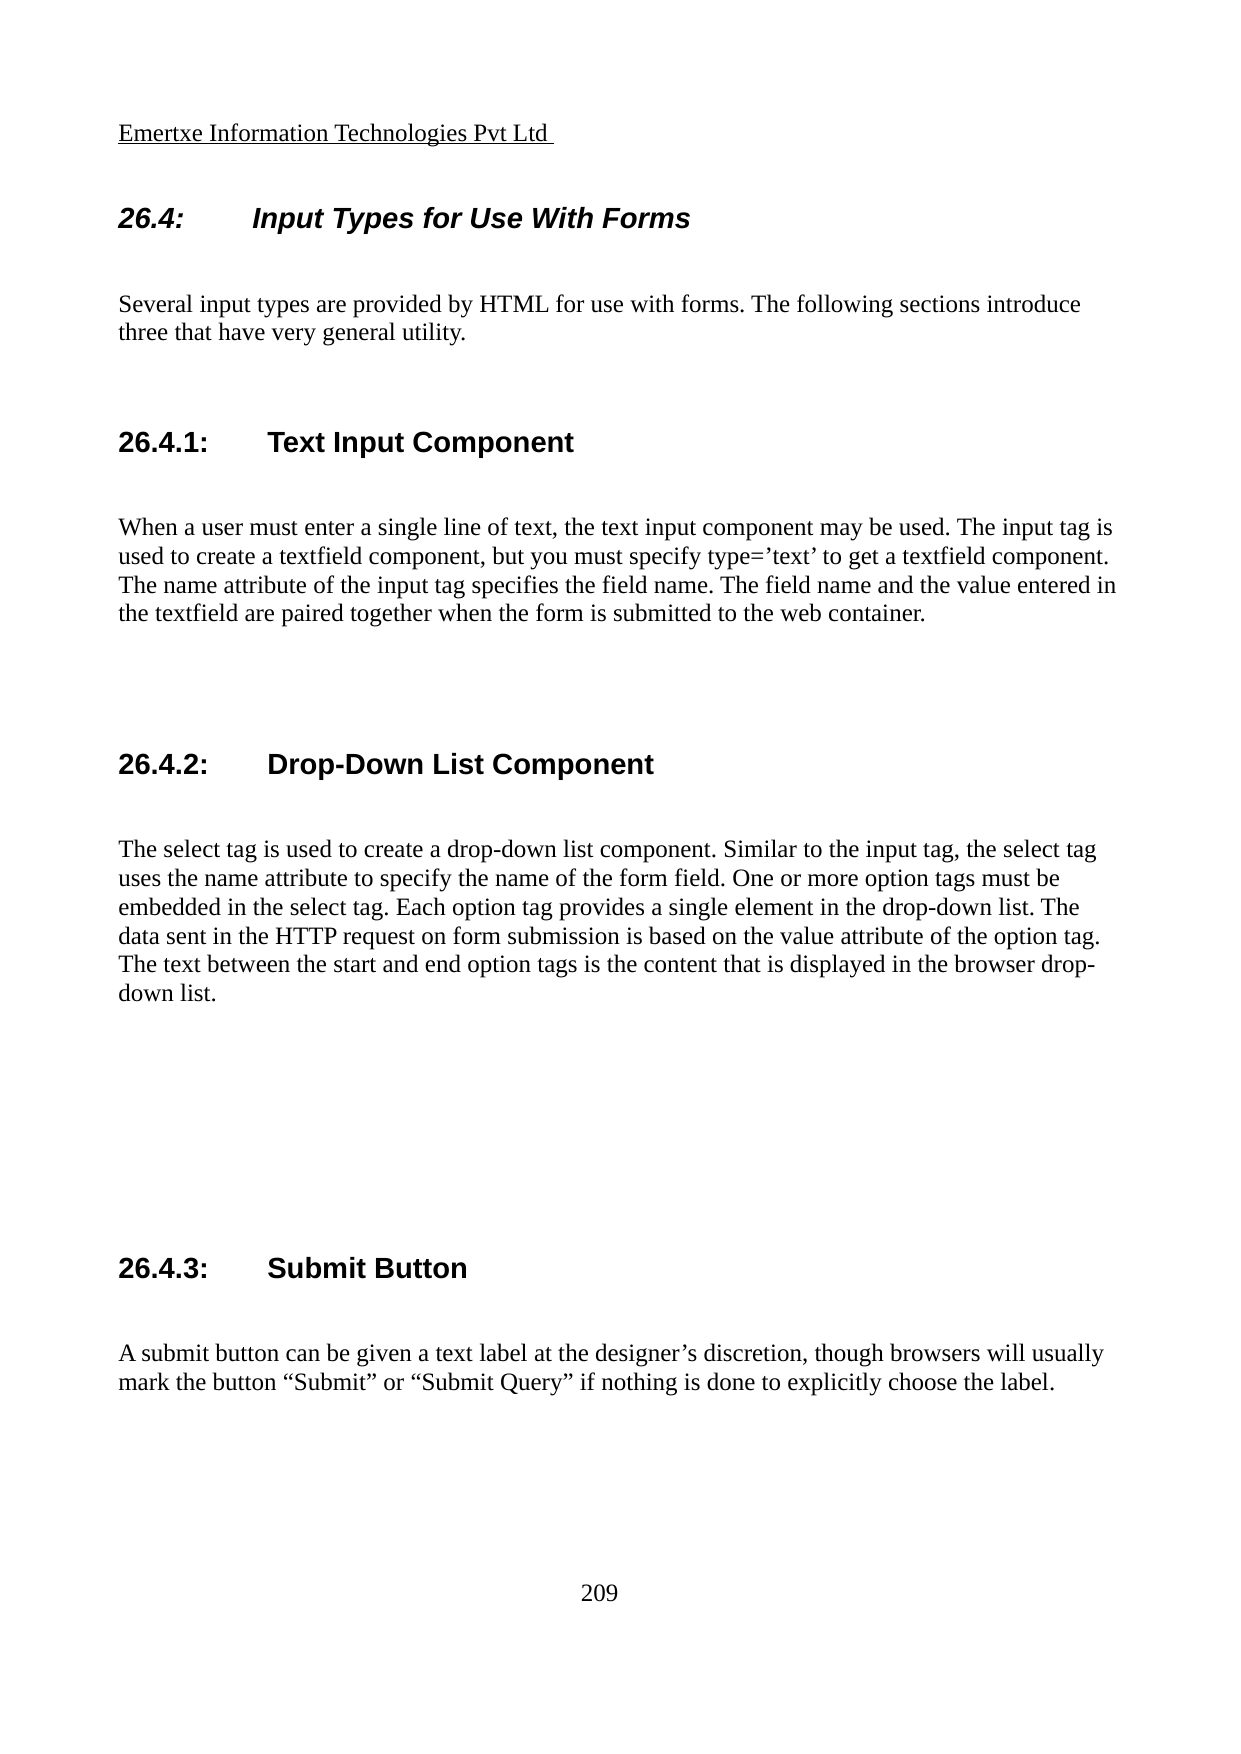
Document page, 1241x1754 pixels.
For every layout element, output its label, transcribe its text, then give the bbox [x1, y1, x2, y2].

subtitle Submit Button [118, 1251, 1122, 1284]
text The select tag is used to create a drop-down list component. Similar to the input tag, the select tag uses the name attribute to specify the name of the form field. One or more option tags must be embedded in the select tag. Each option tag provides a single element in the drop-down list. The data sent in the HTTP request on form submission is based on the value attribute of the option tag. The text between the start and end option tags is the content that is displayed in the browser drop-down list. [118, 834, 1122, 1007]
text Several input types are provided by HTML for use with forms. The following sections introduce three that have very general utility. [118, 289, 1122, 346]
text When a user must enter a single line of text, the text input component may be used. The input tag is used to create a textfield component, but you must specify type=’text’ to get a textfield component. The name attribute of the input tag specifies the field name. The field name and the value entered in the textfield are paired together when the form is submitted to the web container. [118, 512, 1122, 627]
subtitle Text Input Component [118, 425, 1122, 458]
text A submit button can be given a text label at the designer’s discretion, though browsers will usually mark the button “Submit” or “Submit Query” if nothing is done to explicitly choose the label. [118, 1338, 1122, 1396]
subtitle Input Types for Use With Forms [118, 201, 1122, 235]
subtitle Drop-Down List Component [118, 747, 1122, 781]
